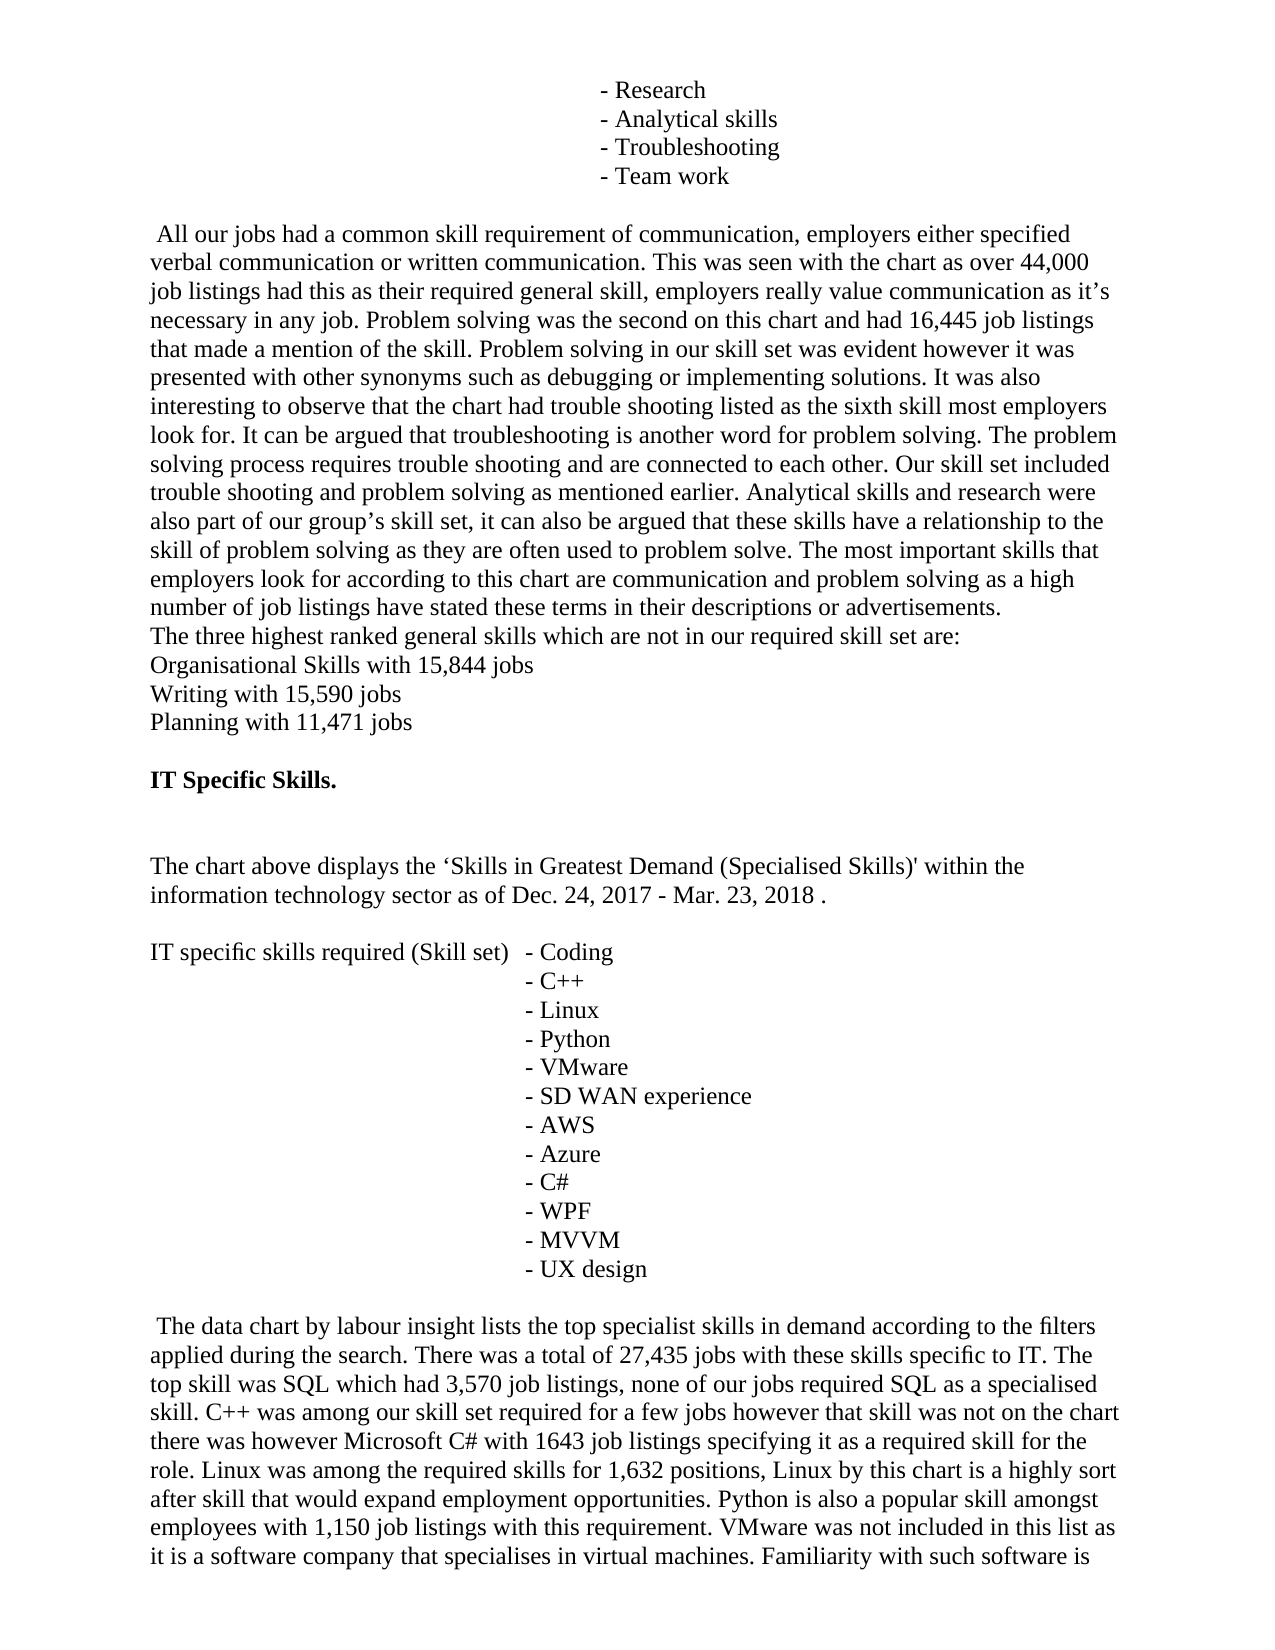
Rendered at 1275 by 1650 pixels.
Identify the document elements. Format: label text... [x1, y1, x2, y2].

text - Research - Analytical skills - Troubleshooting - Team work [150, 75, 1125, 190]
text The data chart by labour insight lists the top specialist skills in demand according to the ﬁlters applied during the search. There was a total of 27,435 jobs with these skills speciﬁc to IT. The top skill was SQL which had 3,570 job listings, none of our jobs required SQL as a specialised skill. C++ was among our skill set required for a few jobs however that skill was not on the chart there was however Microsoft C# with 1643 job listings specifying it as a required skill for the role. Linux was among the required skills for 1,632 positions, Linux by this chart is a highly sort after skill that would expand employment opportunities. Python is also a popular skill amongst employees with 1,150 job listings with this requirement. VMware was not included in this list as it is a software company that specialises in virtual machines. Familiarity with such software is [150, 1311, 1125, 1570]
text All our jobs had a common skill requirement of communication, employers either specified verbal communication or written communication. This was seen with the chart as over 44,000 job listings had this as their required general skill, employers really value communication as it’s necessary in any job. Problem solving was the second on this chart and had 16,445 job listings that made a mention of the skill. Problem solving in our skill set was evident however it was presented with other synonyms such as debugging or implementing solutions. It was also interesting to observe that the chart had trouble shooting listed as the sixth skill most employers look for. It can be argued that troubleshooting is another word for problem solving. The problem solving process requires trouble shooting and are connected to each other. Our skill set included trouble shooting and problem solving as mentioned earlier. Analytical skills and research were also part of our group’s skill set, it can also be argued that these skills have a relationship to the skill of problem solving as they are often used to problem solve. The most important skills that employers look for according to this chart are communication and problem solving as a high number of job listings have stated these terms in their descriptions or advertisements. [150, 190, 1125, 621]
text IT Specific Skills. [150, 765, 1125, 794]
text The chart above displays the ‘Skills in Greatest Demand (Specialised Skills)' within the information technology sector as of Dec. 24, 2017 - Mar. 23, 2018 . [150, 851, 1125, 937]
text The three highest ranked general skills which are not in our required skill set are: [150, 621, 1125, 650]
text IT speciﬁc skills required (Skill set) - Coding - C++ - Linux - Python - VMware - SD WAN experience - AWS - Azure - C# - WPF - MVVM - UX design [150, 937, 1125, 1311]
text Organisational Skills with 15,844 jobs Writing with 15,590 jobs Planning with 11,471 jobs [150, 650, 1125, 736]
